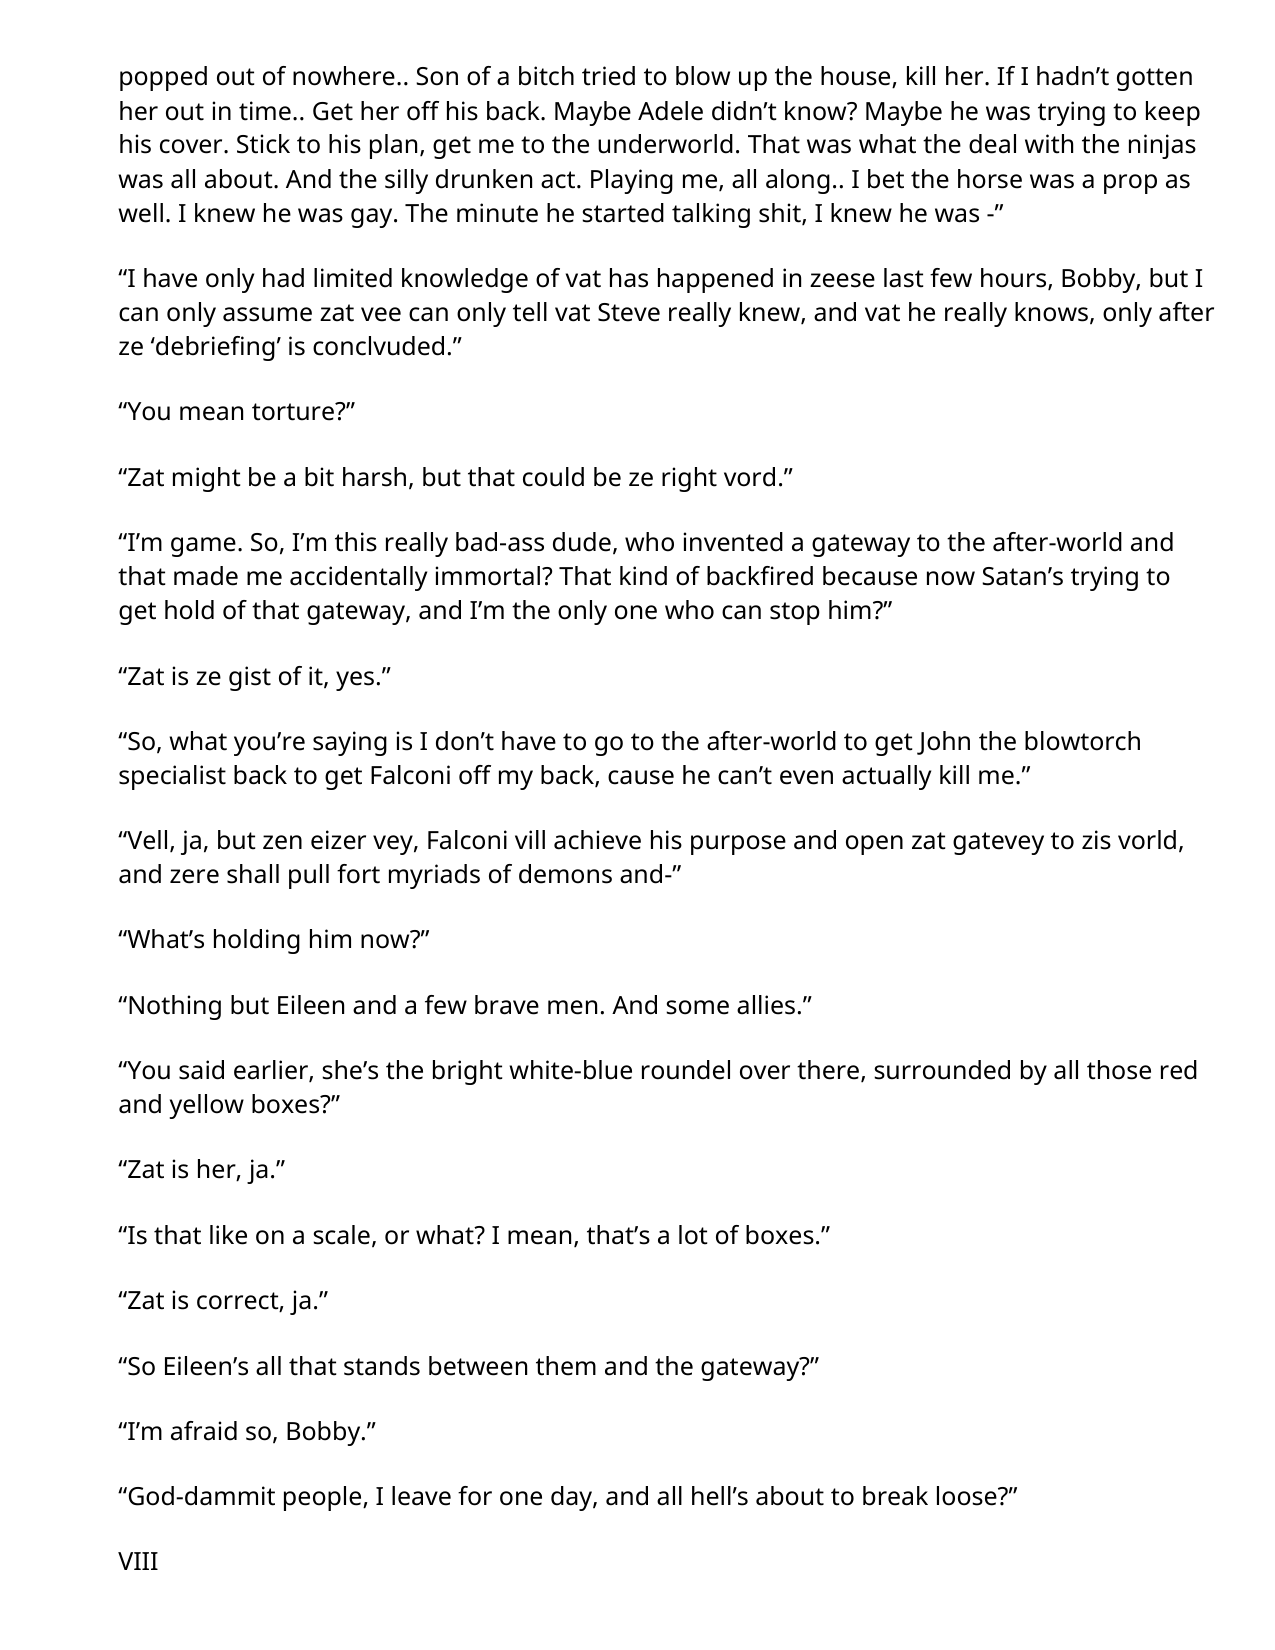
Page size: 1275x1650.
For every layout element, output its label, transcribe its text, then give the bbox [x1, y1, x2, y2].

text “You said earlier, she’s the bright white-blue roundel over there, surrounded by all those red and yellow boxes?” [118, 1053, 1216, 1121]
text “So, what you’re saying is I don’t have to go to the after-world to get John the blowtorch specialist back to get Falconi off my back, cause he can’t even actually kill me.” [118, 723, 1216, 792]
text “Zat might be a bit harsh, but that could be ze right vord.” [118, 459, 1216, 493]
text “Nothing but Eileen and a few brave men. And some allies.” [118, 987, 1216, 1022]
text “I have only had limited knowledge of vat has happened in zeese last few hours, Bobby, but I can only assume zat vee can only tell vat Steve really knew, and vat he really knows, only after ze ‘debriefing’ is conclvuded.” [118, 261, 1216, 363]
text “So Eileen’s all that stands between them and the gateway?” [118, 1348, 1216, 1382]
text “Is that like on a scale, or what? I mean, that’s a lot of boxes.” [118, 1217, 1216, 1252]
text “What’s holding him now?” [118, 922, 1216, 956]
text “Zat is ze gist of it, yes.” [118, 658, 1216, 692]
text “You mean torture?” [118, 394, 1216, 428]
text “I’m afraid so, Bobby.” [118, 1413, 1216, 1447]
text VIII [118, 1544, 1216, 1578]
text “Vell, ja, but zen eizer vey, Falconi vill achieve his purpose and open zat gatevey to zis vorld, and zere shall pull fort myriads of demons and-” [118, 823, 1216, 891]
text popped out of nowhere.. Son of a bitch tried to blow up the house, kill her. If I hadn’t gotten her out in time.. Get her off his back. Maybe Adele didn’t know? Maybe he was trying to keep his cover. Stick to his plan, get me to the underworld. That was what the deal with the ninjas was all about. And the silly drunken act. Playing me, all along.. I bet the horse was a prop as well. I knew he was gay. The minute he started talking shit, I knew he was -” [118, 59, 1216, 229]
text “God-dammit people, I leave for one day, and all hell’s about to break loose?” [118, 1479, 1216, 1513]
text “I’m game. So, I’m this really bad-ass dude, who invented a gateway to the after-world and that made me accidentally immortal? That kind of backfired because now Satan’s trying to get hold of that gateway, and I’m the only one who can stop him?” [118, 525, 1216, 627]
text “Zat is correct, ja.” [118, 1283, 1216, 1317]
text “Zat is her, ja.” [118, 1152, 1216, 1186]
